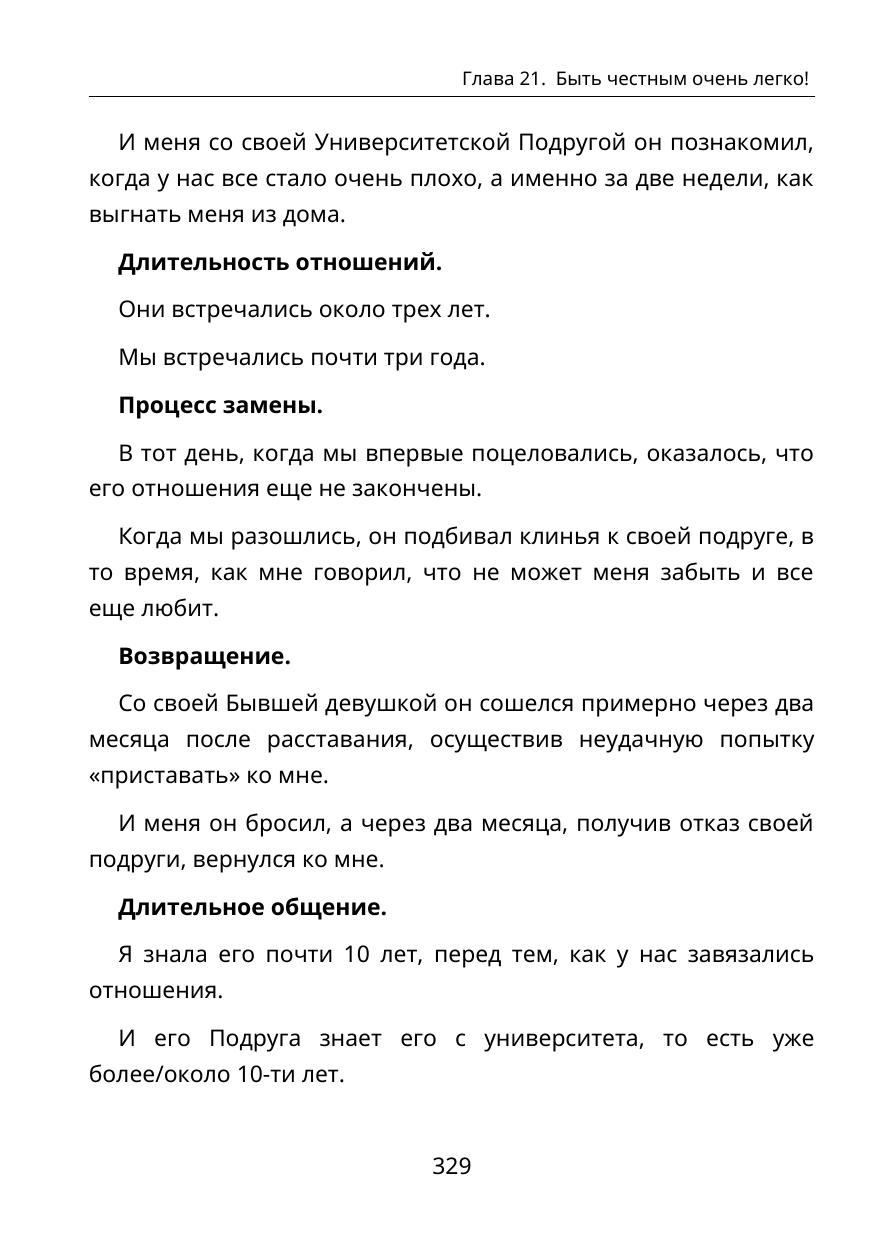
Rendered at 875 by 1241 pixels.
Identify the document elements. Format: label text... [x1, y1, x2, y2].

text Я знала его почти 10 лет, перед тем, как у нас завязались отношения. [88, 938, 815, 1006]
text И меня со своей Университетской Подругой он познакомил, когда у нас все стало очень плохо, а именно за две недели, как выгнать меня из дома. [88, 126, 815, 229]
text Длительность отношений. [88, 246, 815, 277]
text И меня он бросил, а через два месяца, получив отказ своей подруги, вернулся ко мне. [88, 807, 815, 874]
text Процесс замены. [88, 389, 815, 420]
text Длительное общение. [88, 891, 815, 922]
text Когда мы разошлись, он подбивал клинья к своей подруге, в то время, как мне говорил, что не может меня забыть и все еще любит. [88, 520, 815, 623]
text Мы встречались почти три года. [88, 341, 815, 372]
text И его Подруга знает его с университета, то есть уже более/около 10-ти лет. [88, 1022, 815, 1089]
text Они встречались около трех лет. [88, 293, 815, 324]
text В тот день, когда мы впервые поцеловались, оказалось, что его отношения еще не закончены. [88, 436, 815, 504]
text Со своей Бывшей девушкой он сошелся примерно через два месяца после расставания, осуществив неудачную попытку «приставать» ко мне. [88, 687, 815, 791]
text Возвращение. [88, 640, 815, 671]
